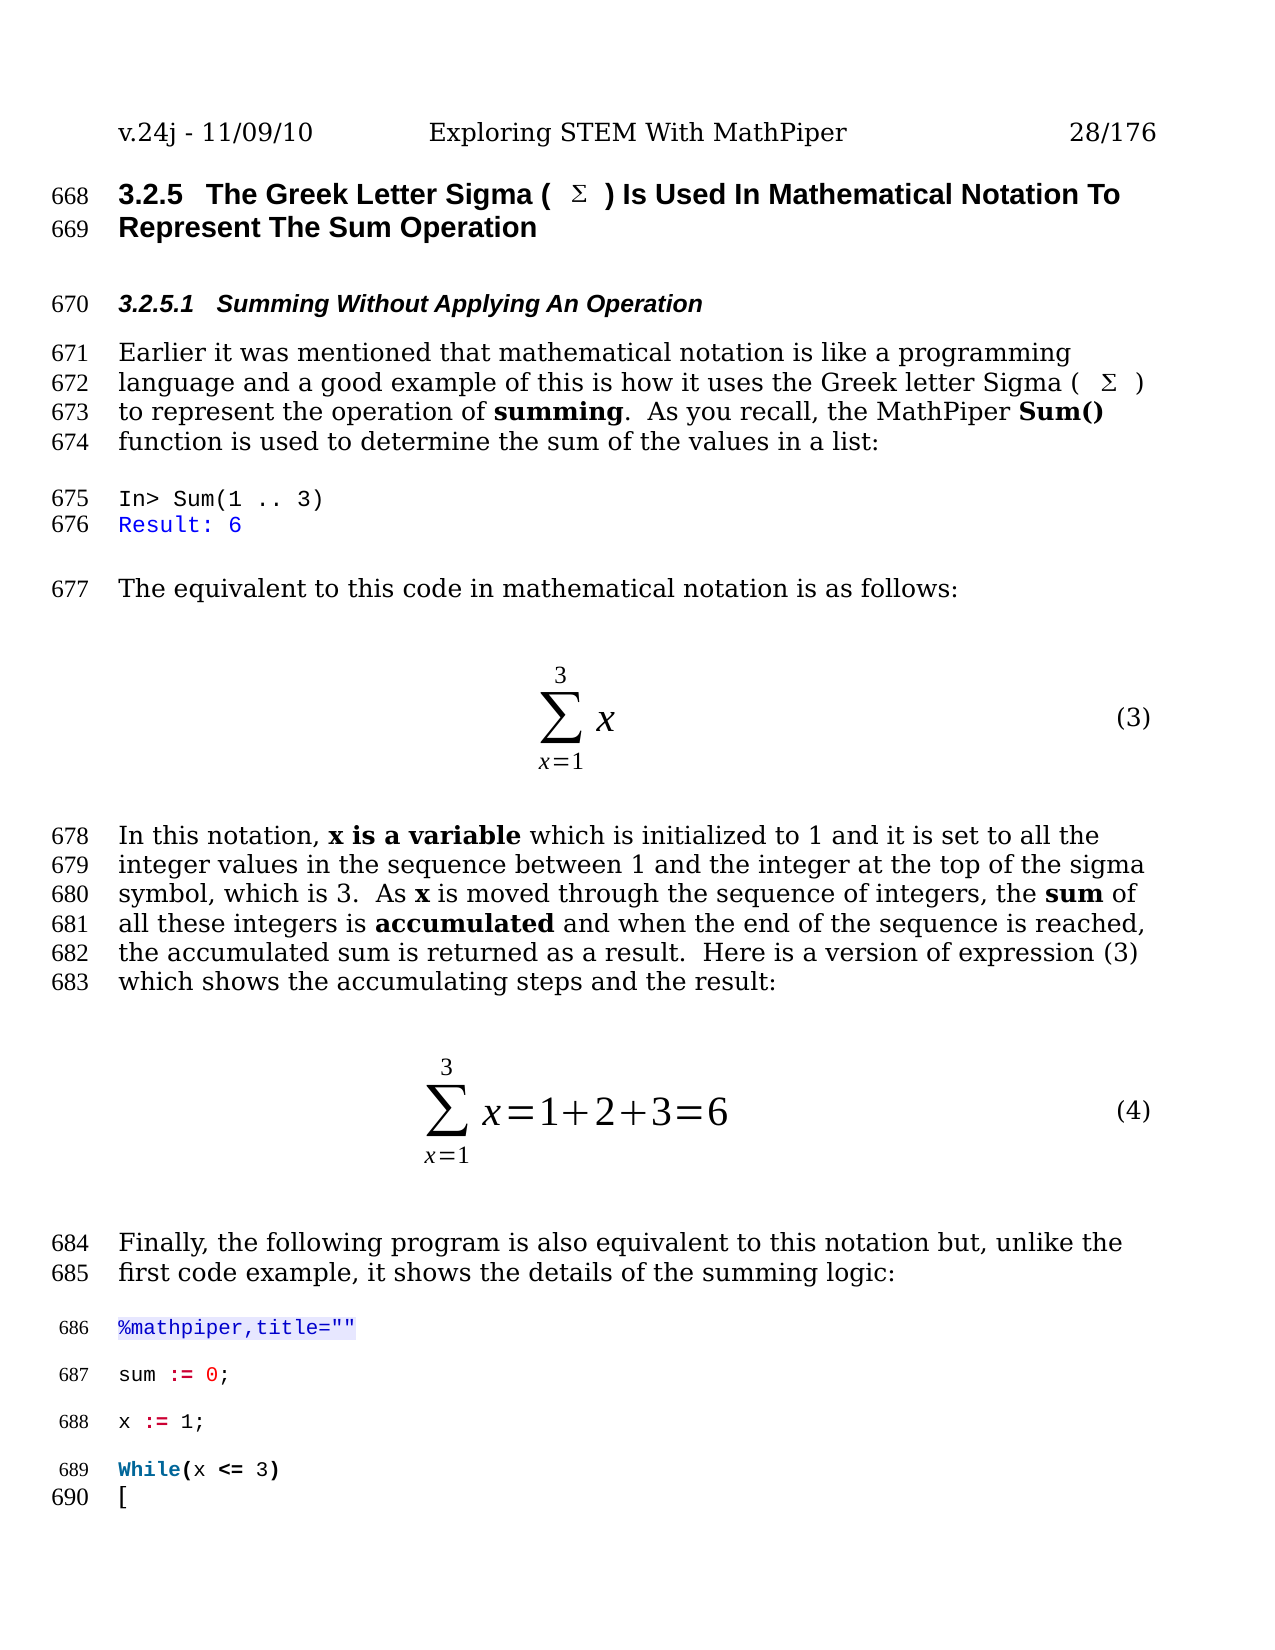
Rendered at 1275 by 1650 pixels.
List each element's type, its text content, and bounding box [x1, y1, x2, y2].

text While(x <= 3) [118, 1458, 1157, 1482]
text Finally, the following program is also equivalent to this notation but, unlike the first code example, it shows the details of the summing logic: [118, 1229, 1157, 1287]
subtitle The Greek Letter Sigma () Is Used In Mathematical Notation To Represent The Sum Operation [118, 177, 1157, 244]
table_header [118, 1046, 1041, 1176]
text %mathpiper,title="" [118, 1317, 1157, 1340]
text sum := 0; [118, 1364, 1157, 1388]
table_header (4) [1041, 1046, 1157, 1176]
text [ [118, 1482, 1157, 1511]
text In this notation, x is a variable which is initialized to 1 and it is set to all the integer values in the sequence between 1 and the integer at the top of the sigma symbol, which is 3. As x is moved through the sequence of integers, the sum of all these integers is accumulated and when the end of the sequence is reached, the accumulated sum is returned as a result. Here is a version of expression (3) which shows the accumulating steps and the result: [118, 821, 1157, 996]
text Earlier it was mentioned that mathematical notation is like a programming language and a good example of this is how it uses the Greek letter Sigma () to represent the operation of summing. As you recall, the MathPiper Sum() function is used to determine the sum of the values in a list: [118, 338, 1157, 456]
text Result: 6 [118, 514, 1157, 540]
text In> Sum(1 .. 3) [118, 488, 1157, 514]
text x := 1; [118, 1411, 1157, 1435]
table_header [118, 654, 1041, 782]
subtitle Summing Without Applying An Operation [118, 289, 1157, 317]
table_header (3) [1041, 654, 1157, 782]
text The equivalent to this code in mathematical notation is as follows: [118, 574, 1157, 604]
